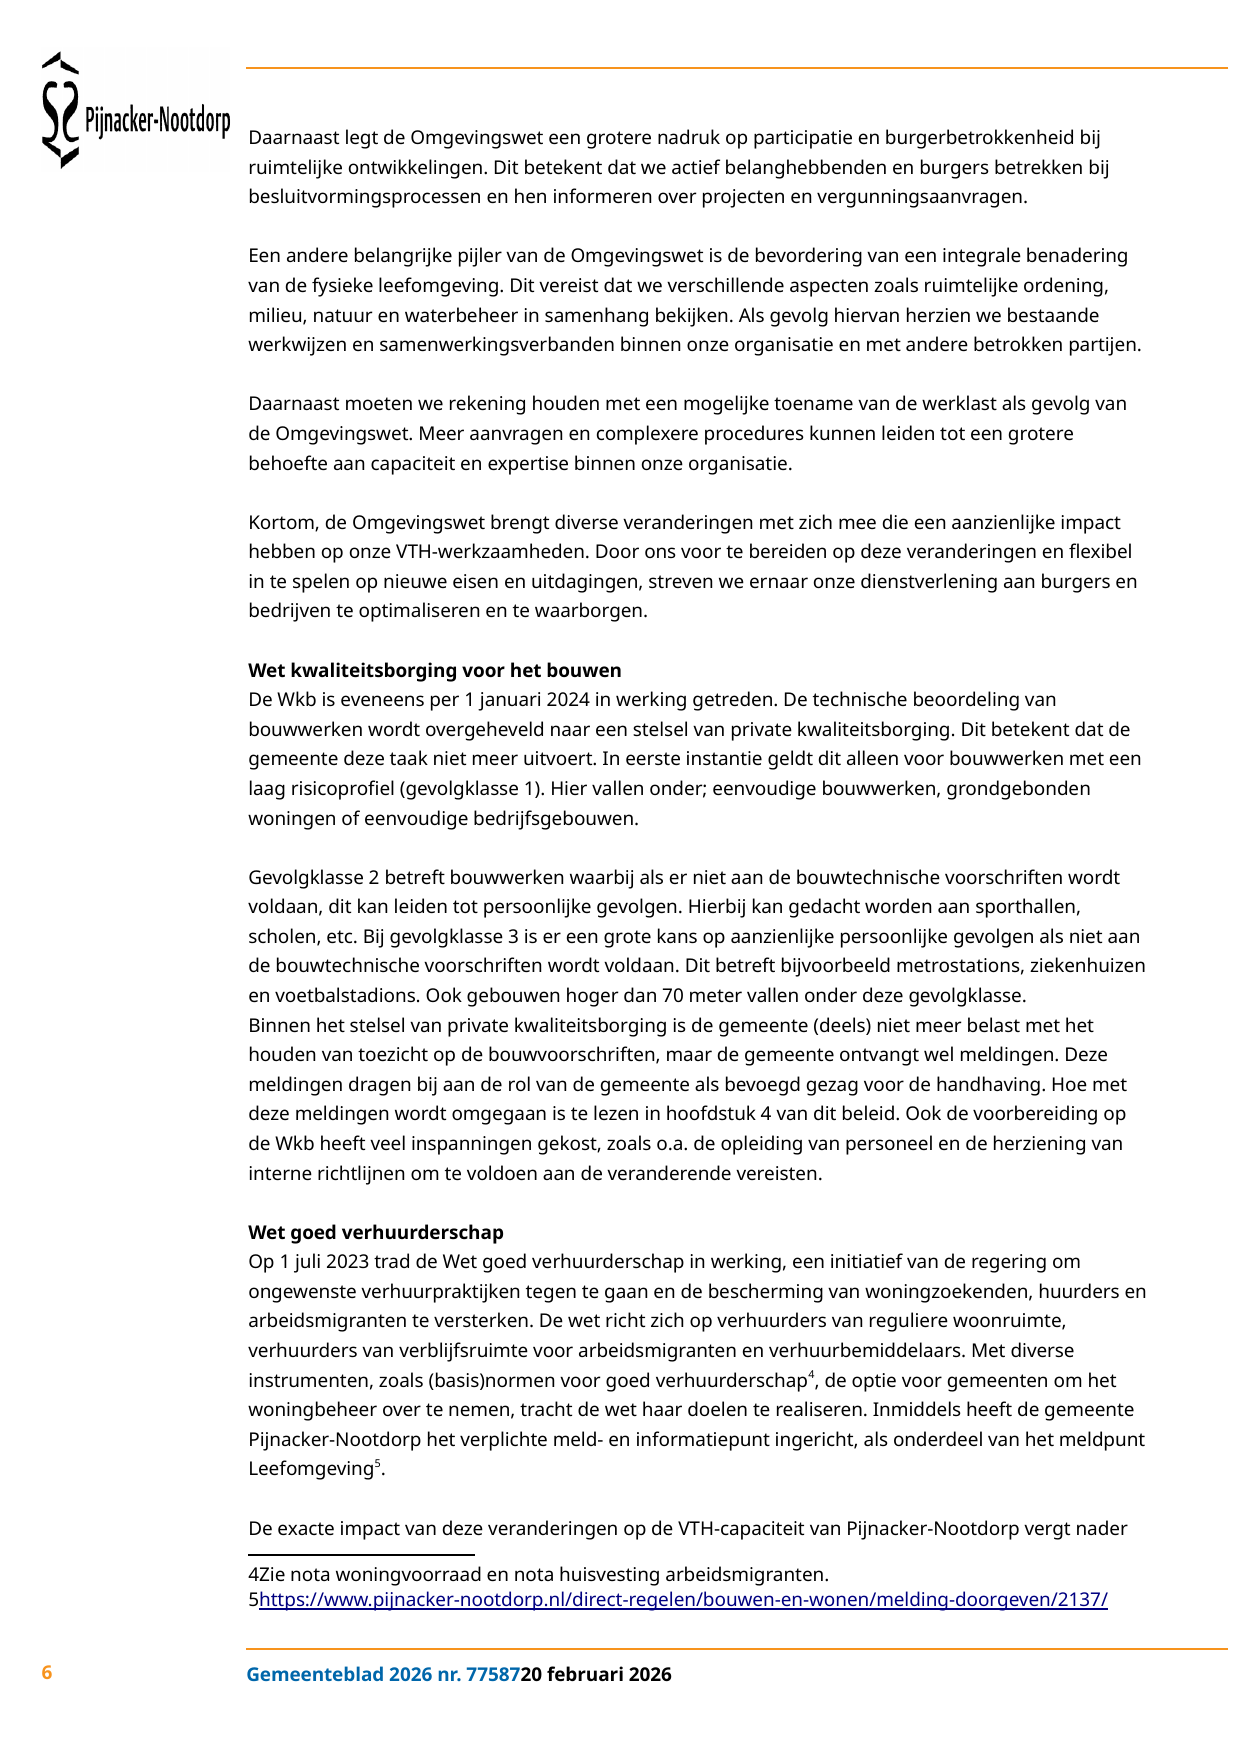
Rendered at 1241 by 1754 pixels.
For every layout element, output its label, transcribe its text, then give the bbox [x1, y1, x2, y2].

text Gevolgklasse 2 betreft bouwwerken waarbij als er niet aan de bouwtechnische voorschriften wordt voldaan, dit kan leiden tot persoonlijke gevolgen. Hierbij kan gedacht worden aan sporthallen, scholen, etc. Bij gevolgklasse 3 is er een grote kans op aanzienlijke persoonlijke gevolgen als niet aan de bouwtechnische voorschriften wordt voldaan. Dit betreft bijvoorbeeld metrostations, ziekenhuizen en voetbalstadions. Ook gebouwen hoger dan 70 meter vallen onder deze gevolgklasse. [248, 864, 1152, 1008]
text Daarnaast legt de Omgevingswet een grotere nadruk op participatie en burgerbetrokkenheid bij ruimtelijke ontwikkelingen. Dit betekent dat we actief belanghebbenden en burgers betrekken bij besluitvormingsprocessen en hen informeren over projecten en vergunningsaanvragen. [248, 124, 1152, 209]
text Daarnaast moeten we rekening houden met een mogelijke toename van de werklast als gevolg van de Omgevingswet. Meer aanvragen en complexere procedures kunnen leiden tot een grotere behoefte aan capaciteit en expertise binnen onze organisatie. [248, 391, 1152, 476]
text Op 1 juli 2023 trad de Wet goed verhuurderschap in werking, een initiatief van de regering om ongewenste verhuurpraktijken tegen te gaan en de bescherming van woningzoekenden, huurders en arbeidsmigranten te versterken. De wet richt zich op verhuurders van reguliere woonruimte, verhuurders van verblijfsruimte voor arbeidsmigranten en verhuurbemiddelaars. Met diverse instrumenten, zoals (basis)normen voor goed verhuurderschap, de optie voor gemeenten om het woningbeheer over te nemen, tracht de wet haar doelen te realiseren. Inmiddels heeft de gemeente Pijnacker-Nootdorp het verplichte meld- en informatiepunt ingericht, als onderdeel van het meldpunt Leefomgeving. [248, 1248, 1152, 1481]
text Wet goed verhuurderschap [248, 1219, 1152, 1245]
text Wet kwaliteitsborging voor het bouwen [248, 657, 1152, 683]
text Kortom, de Omgevingswet brengt diverse veranderingen met zich mee die een aanzienlijke impact hebben op onze VTH-werkzaamheden. Door ons voor te bereiden op deze veranderingen en flexibel in te spelen op nieuwe eisen en uitdagingen, streven we ernaar onze dienstverlening aan burgers en bedrijven te optimaliseren en te waarborgen. [248, 509, 1152, 623]
text Zie nota woningvoorraad en nota huisvesting arbeidsmigranten. [248, 1561, 1152, 1586]
text De exacte impact van deze veranderingen op de VTH-capaciteit van Pijnacker-Nootdorp vergt nader [248, 1515, 1152, 1541]
text https://www.pijnacker-nootdorp.nl/direct-regelen/bouwen-en-wonen/melding-doorgeven/2137/ [248, 1586, 1152, 1612]
picture [41, 47, 231, 172]
text Een andere belangrijke pijler van de Omgevingswet is de bevordering van een integrale benadering van de fysieke leefomgeving. Dit vereist dat we verschillende aspecten zoals ruimtelijke ordening, milieu, natuur en waterbeheer in samenhang bekijken. Als gevolg hiervan herzien we bestaande werkwijzen en samenwerkingsverbanden binnen onze organisatie en met andere betrokken partijen. [248, 243, 1152, 357]
text De Wkb is eveneens per 1 januari 2024 in werking getreden. De technische beoordeling van bouwwerken wordt overgeheveld naar een stelsel van private kwaliteitsborging. Dit betekent dat de gemeente deze taak niet meer uitvoert. In eerste instantie geldt dit alleen voor bouwwerken met een laag risicoprofiel (gevolgklasse 1). Hier vallen onder; eenvoudige bouwwerken, grondgebonden woningen of eenvoudige bedrijfsgebouwen. [248, 686, 1152, 831]
text Binnen het stelsel van private kwaliteitsborging is de gemeente (deels) niet meer belast met het houden van toezicht op de bouwvoorschriften, maar de gemeente ontvangt wel meldingen. Deze meldingen dragen bij aan de rol van de gemeente als bevoegd gezag voor de handhaving. Hoe met deze meldingen wordt omgegaan is te lezen in hoofdstuk 4 van dit beleid. Ook de voorbereiding op de Wkb heeft veel inspanningen gekost, zoals o.a. de opleiding van personeel en de herziening van interne richtlijnen om te voldoen aan de veranderende vereisten. [248, 1012, 1152, 1186]
